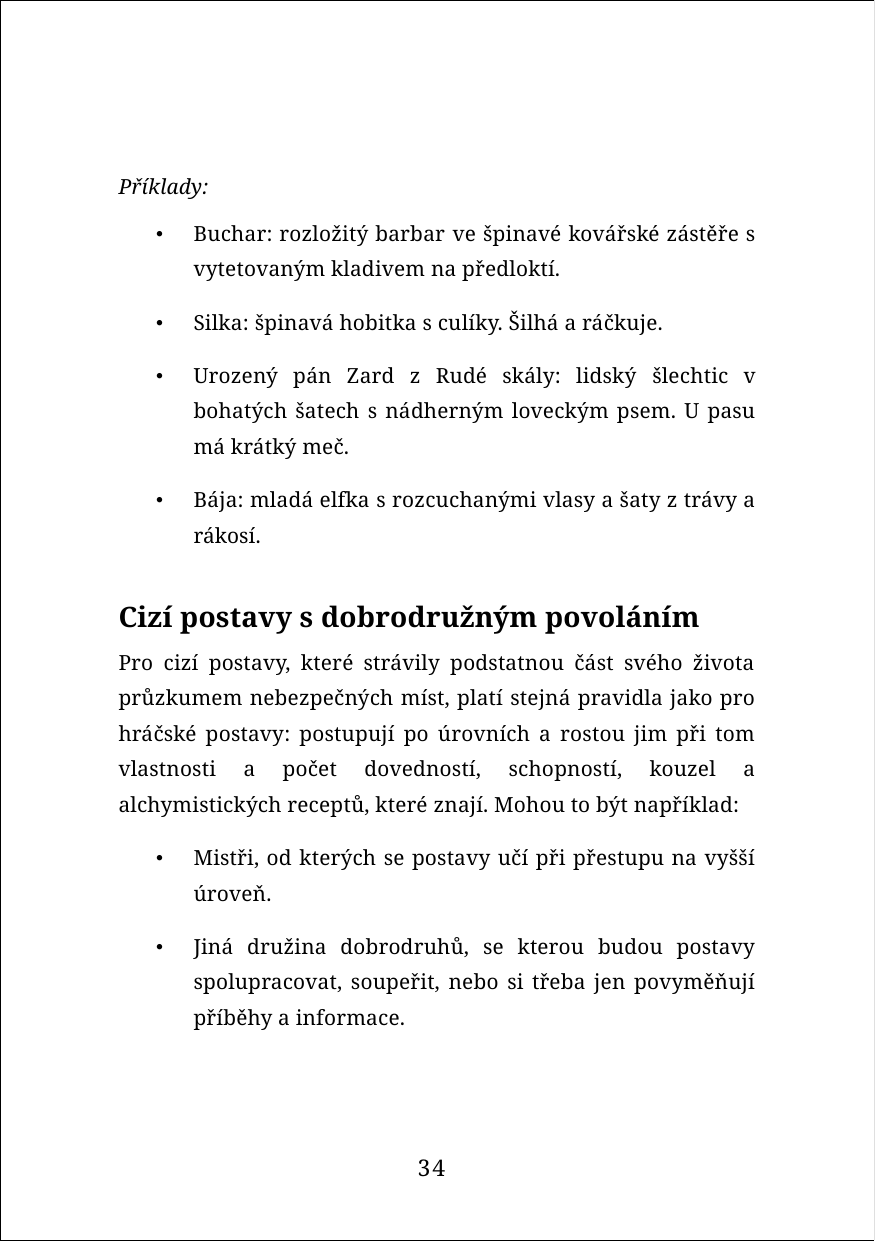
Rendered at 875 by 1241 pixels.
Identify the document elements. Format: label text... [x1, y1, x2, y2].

list Bája: mladá elfka s rozcuchanými vlasy a šaty z trávy a rákosí. [156, 485, 756, 549]
list Silka: špinavá hobitka s culíky. Šilhá a ráčkuje. [156, 308, 756, 336]
subtitle Cizí postavy s dobrodružným povoláním [118, 598, 756, 636]
text Pro cizí postavy, které strávily podstatnou část svého života průzkumem nebezpečných míst, platí stejná pravidla jako pro hráčské postavy: postupují po úrovních a rostou jim při tom vlastnosti a počet dovedností, schopností, kouzel a alchymistických receptů, které znají. Mohou to být například: [118, 648, 756, 818]
list Urozený pán Zard z Rudé skály: lidský šlechtic v bohatých šatech s nádherným loveckým psem. U pasu má krátký meč. [156, 361, 756, 461]
list Jiná družina dobrodruhů, se kterou budou postavy spolupracovat, soupeřit, nebo si třeba jen povyměňují příběhy a informace. [156, 932, 756, 1031]
text Příklady: [118, 172, 756, 200]
list Buchar: rozložitý barbar ve špinavé kovářské zástěře s vytetovaným kladivem na předloktí. [156, 219, 756, 283]
list Mistři, od kterých se postavy učí při přestupu na vyšší úroveň. [156, 843, 756, 907]
